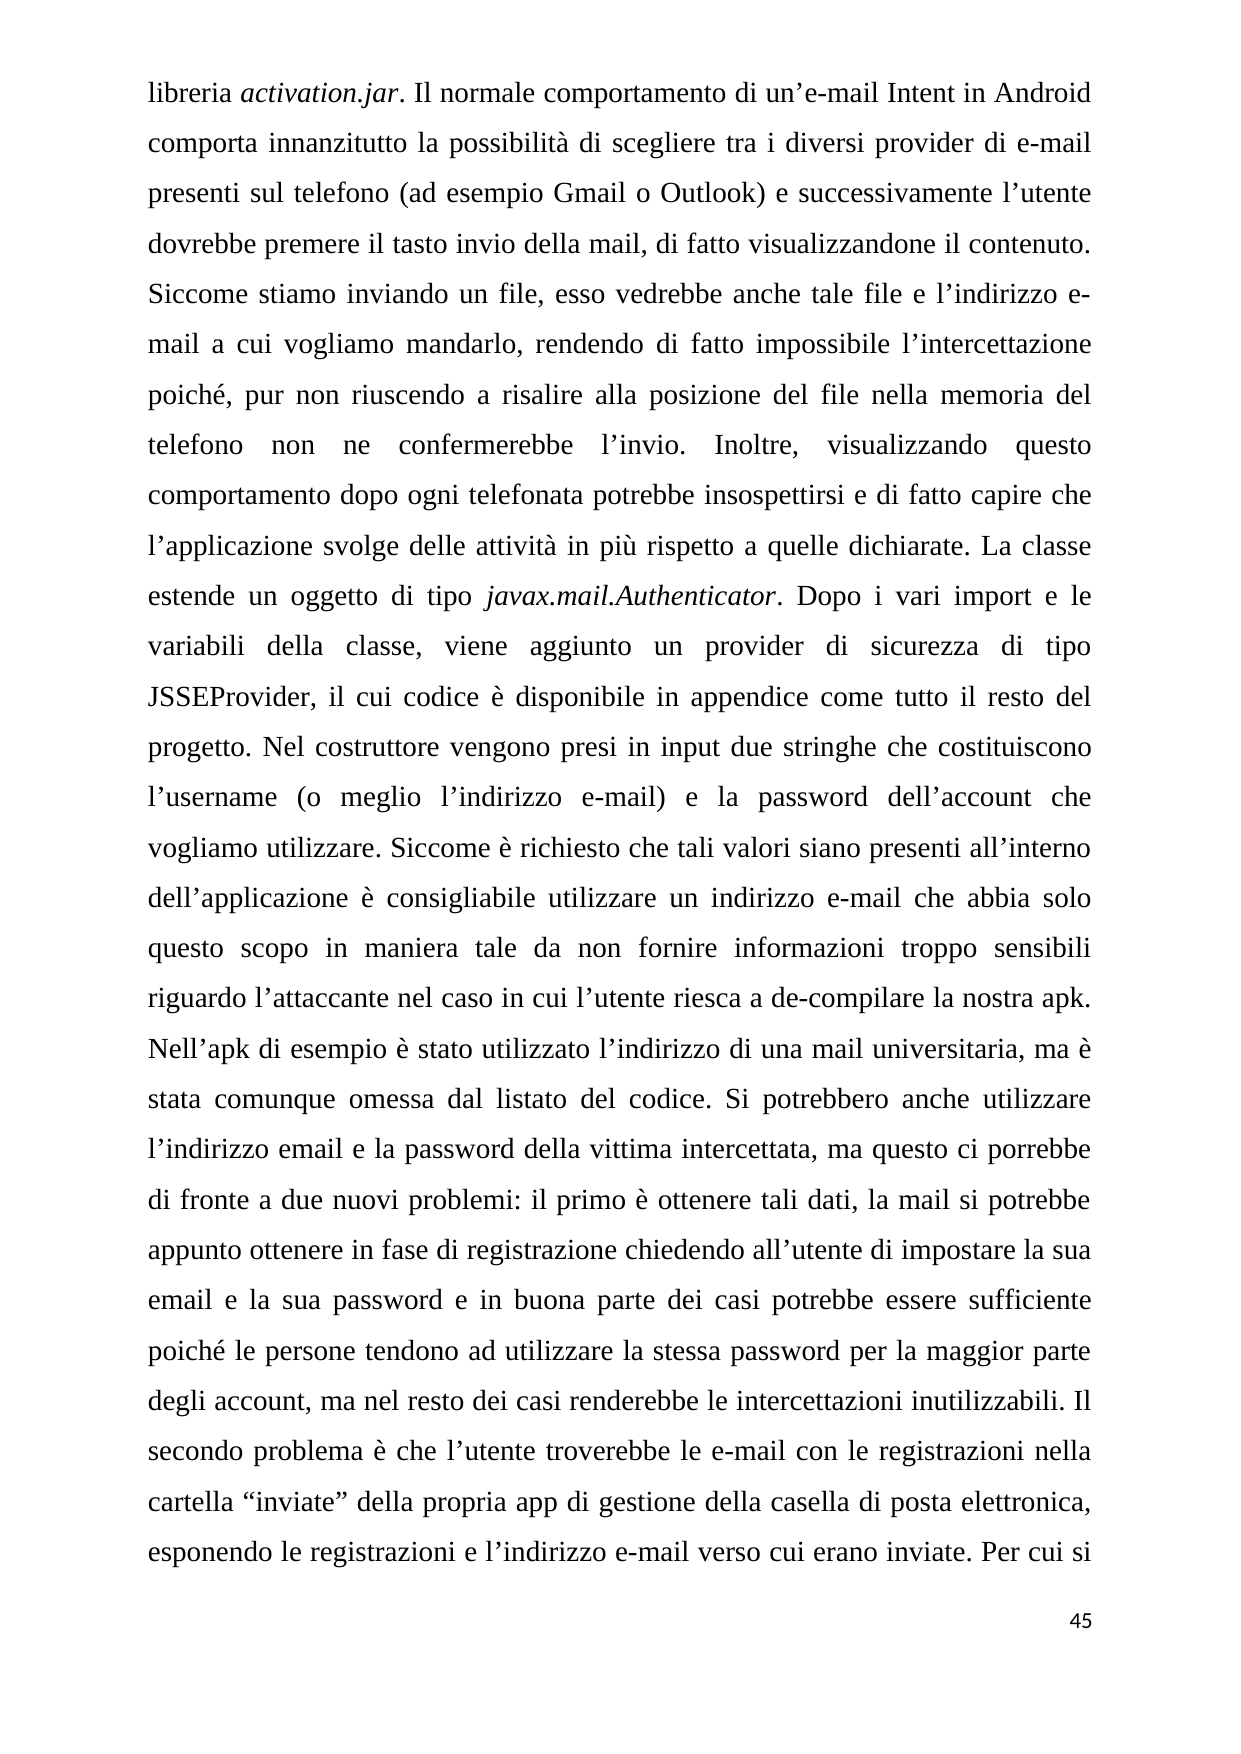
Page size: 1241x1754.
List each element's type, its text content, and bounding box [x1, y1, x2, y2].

text libreria activation.jar. Il normale comportamento di un’e-mail Intent in Android comporta innanzitutto la possibilità di scegliere tra i diversi provider di e-mail presenti sul telefono (ad esempio Gmail o Outlook) e successivamente l’utente dovrebbe premere il tasto invio della mail, di fatto visualizzandone il contenuto. Siccome stiamo inviando un file, esso vedrebbe anche tale file e l’indirizzo e-mail a cui vogliamo mandarlo, rendendo di fatto impossibile l’intercettazione poiché, pur non riuscendo a risalire alla posizione del file nella memoria del telefono non ne confermerebbe l’invio. Inoltre, visualizzando questo comportamento dopo ogni telefonata potrebbe insospettirsi e di fatto capire che l’applicazione svolge delle attività in più rispetto a quelle dichiarate. La classe estende un oggetto di tipo javax.mail.Authenticator. Dopo i vari import e le variabili della classe, viene aggiunto un provider di sicurezza di tipo JSSEProvider, il cui codice è disponibile in appendice come tutto il resto del progetto. Nel costruttore vengono presi in input due stringhe che costituiscono l’username (o meglio l’indirizzo e-mail) e la password dell’account che vogliamo utilizzare. Siccome è richiesto che tali valori siano presenti all’interno dell’applicazione è consigliabile utilizzare un indirizzo e-mail che abbia solo questo scopo in maniera tale da non fornire informazioni troppo sensibili riguardo l’attaccante nel caso in cui l’utente riesca a de-compilare la nostra apk. Nell’apk di esempio è stato utilizzato l’indirizzo di una mail universitaria, ma è stata comunque omessa dal listato del codice. Si potrebbero anche utilizzare l’indirizzo email e la password della vittima intercettata, ma questo ci porrebbe di fronte a due nuovi problemi: il primo è ottenere tali dati, la mail si potrebbe appunto ottenere in fase di registrazione chiedendo all’utente di impostare la sua email e la sua password e in buona parte dei casi potrebbe essere sufficiente poiché le persone tendono ad utilizzare la stessa password per la maggior parte degli account, ma nel resto dei casi renderebbe le intercettazioni inutilizzabili. Il secondo problema è che l’utente troverebbe le e-mail con le registrazioni nella cartella “inviate” della propria app di gestione della casella di posta elettronica, esponendo le registrazioni e l’indirizzo e-mail verso cui erano inviate. Per cui si [148, 75, 1092, 1568]
